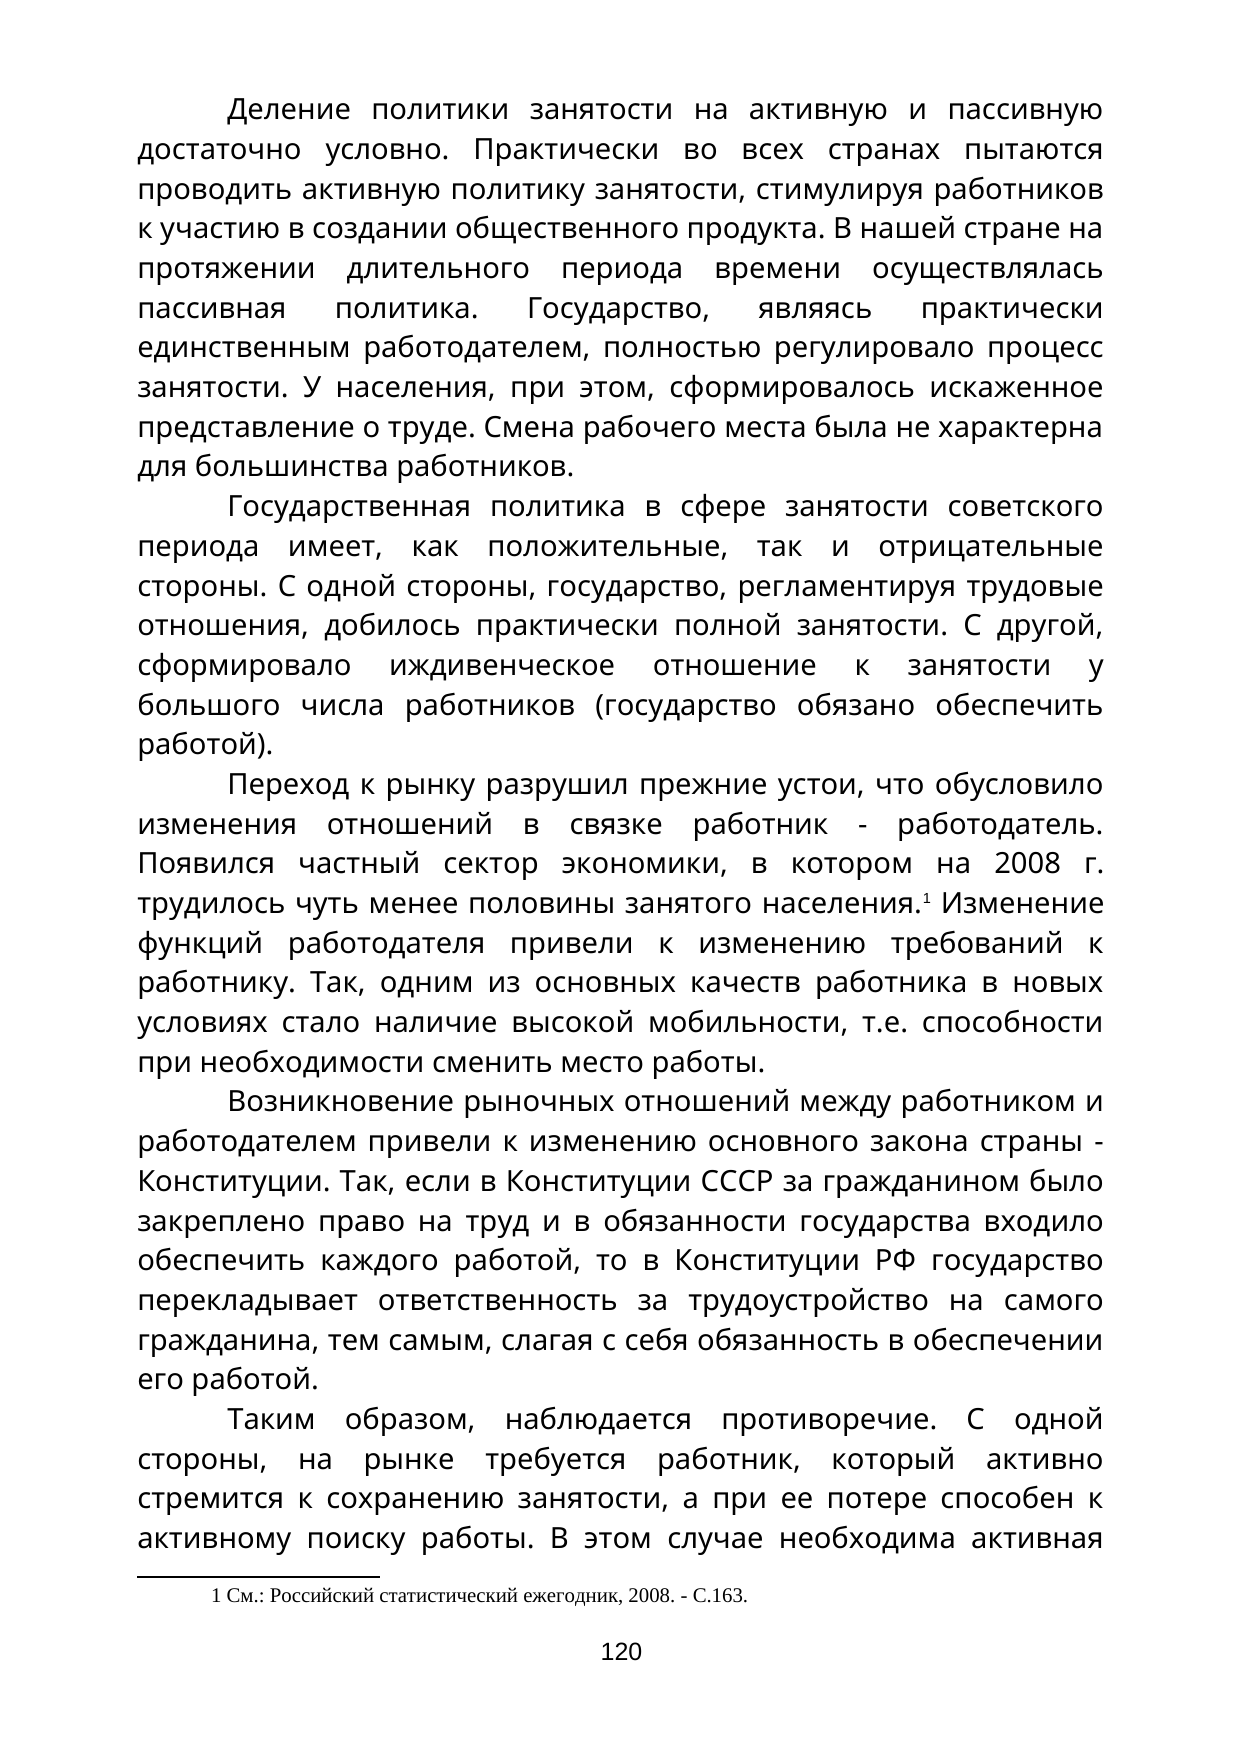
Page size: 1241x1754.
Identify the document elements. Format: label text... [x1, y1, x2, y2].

text Деление политики занятости на активную и пассивную достаточно условно. Практически во всех странах пытаются проводить активную политику занятости, стимулируя работников к участию в создании общественного продукта. В нашей стране на протяжении длительного периода времени осуществлялась пассивная политика. Государство, являясь практически единственным работодателем, полностью регулировало процесс занятости. У населения, при этом, сформировалось искаженное представление о труде. Смена рабочего места была не характерна для большинства работников. [137, 88, 1104, 485]
text Таким образом, наблюдается противоречие. С одной стороны, на рынке требуется работник, который активно стремится к сохранению занятости, а при ее потере способен к активному поиску работы. В этом случае необходима активная [137, 1398, 1104, 1557]
text Переход к рынку разрушил прежние устои, что обусловило изменения отношений в связке работник - работодатель. Появился частный сектор экономики, в котором на 2008 г. трудилось чуть менее половины занятого населения. Изменение функций работодателя привели к изменению требований к работнику. Так, одним из основных качеств работника в новых условиях стало наличие высокой мобильности, т.е. способности при необходимости сменить место работы. [137, 763, 1104, 1081]
text Государственная политика в сфере занятости советского периода имеет, как положительные, так и отрицательные стороны. С одной стороны, государство, регламентируя трудовые отношения, добилось практически полной занятости. С другой, сформировало иждивенческое отношение к занятости у большого числа работников (государство обязано обеспечить работой). [137, 485, 1104, 763]
text Возникновение рыночных отношений между работником и работодателем привели к изменению основного закона страны - Конституции. Так, если в Конституции СССР за гражданином было закреплено право на труд и в обязанности государства входило обеспечить каждого работой, то в Конституции РФ государство перекладывает ответственность за трудоустройство на самого гражданина, тем самым, слагая с себя обязанность в обеспечении его работой. [137, 1081, 1104, 1398]
text См.: Российский статистический ежегодник, 2008. - С.163. [137, 1583, 1089, 1607]
